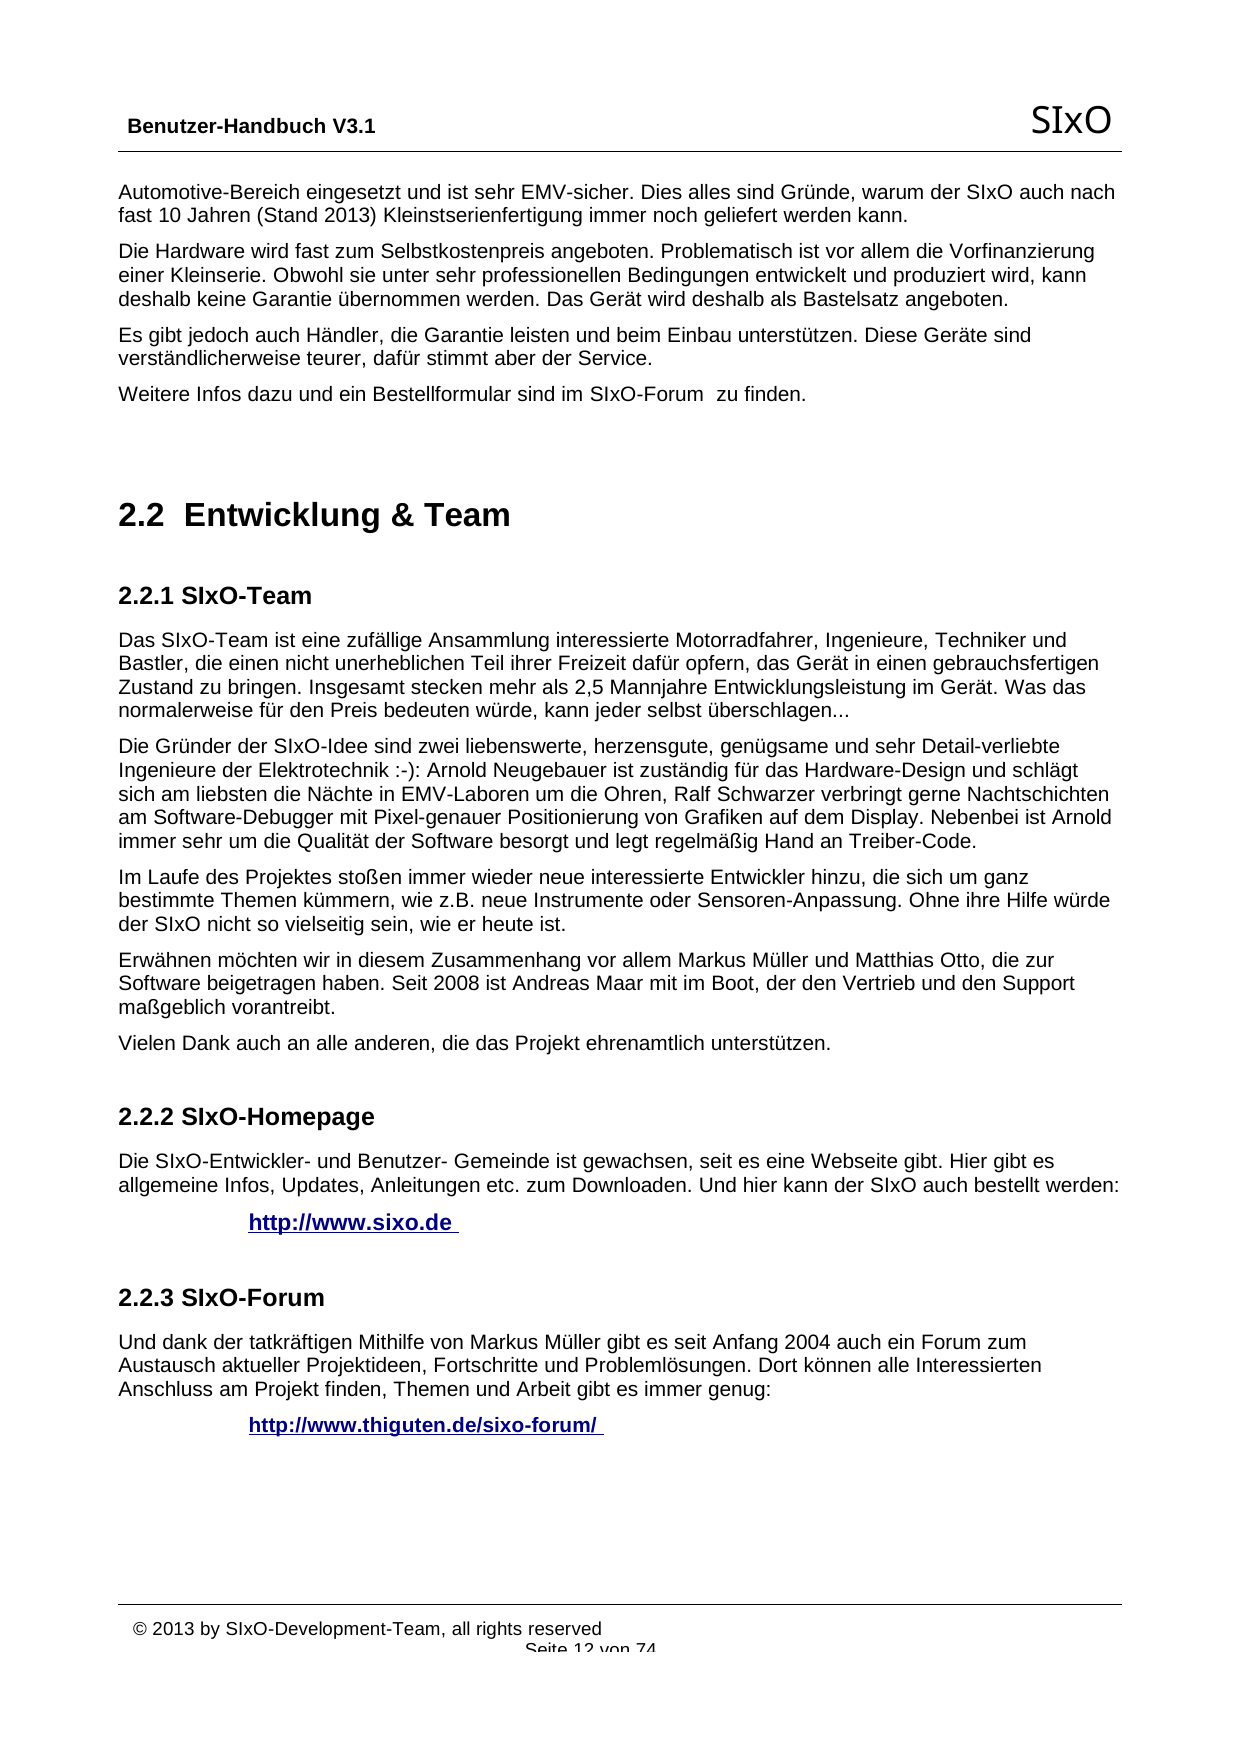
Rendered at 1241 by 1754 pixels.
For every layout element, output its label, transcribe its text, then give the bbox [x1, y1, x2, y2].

text Im Laufe des Projektes stoßen immer wieder neue interessierte Entwickler hinzu, die sich um ganz bestimmte Themen kümmern, wie z.B. neue Instrumente oder Sensoren-Anpassung. Ohne ihre Hilfe würde der SIxO nicht so vielseitig sein, wie er heute ist. [118, 865, 1122, 936]
text Es gibt jedoch auch Händler, die Garantie leisten und beim Einbau unterstützen. Diese Geräte sind verständlicherweise teurer, dafür stimmt aber der Service. [118, 323, 1122, 370]
text Die SIxO-Entwickler- und Benutzer- Gemeinde ist gewachsen, seit es eine Webseite gibt. Hier gibt es allgemeine Infos, Updates, Anleitungen etc. zum Downloaden. Und hier kann der SIxO auch bestellt werden: [118, 1150, 1122, 1197]
text Und dank der tatkräftigen Mithilfe von Markus Müller gibt es seit Anfang 2004 auch ein Forum zum Austausch aktueller Projektideen, Fortschritte und Problemlösungen. Dort können alle Interessierten Anschluss am Projekt finden, Themen und Arbeit gibt es immer genug: [118, 1330, 1122, 1401]
subtitle Entwicklung & Team [118, 496, 1122, 533]
text Erwähnen möchten wir in diesem Zusammenhang vor allem Markus Müller und Matthias Otto, die zur Software beigetragen haben. Seit 2008 ist Andreas Maar mit im Boot, der den Vertrieb und den Support maßgeblich vorantreibt. [118, 948, 1122, 1019]
subtitle SIxO-Forum [118, 1284, 1122, 1312]
subtitle SIxO-Homepage [118, 1103, 1122, 1131]
text Das SIxO-Team ist eine zufällige Ansammlung interessierte Motorradfahrer, Ingenieure, Techniker und Bastler, die einen nicht unerheblichen Teil ihrer Freizeit dafür opfern, das Gerät in einen gebrauchsfertigen Zustand zu bringen. Insgesamt stecken mehr als 2,5 Mannjahre Entwicklungsleistung im Gerät. Was das normalerweise für den Preis bedeuten würde, kann jeder selbst überschlagen... [118, 628, 1122, 722]
text Vielen Dank auch an alle anderen, die das Projekt ehrenamtlich unterstützen. [118, 1031, 1122, 1055]
text Die Hardware wird fast zum Selbstkostenpreis angeboten. Problematisch ist vor allem die Vorfinanzierung einer Kleinserie. Obwohl sie unter sehr professionellen Bedingungen entwickelt und produziert wird, kann deshalb keine Garantie übernommen werden. Das Gerät wird deshalb als Bastelsatz angeboten. [118, 240, 1122, 311]
text Automotive-Bereich eingesetzt und ist sehr EMV-sicher. Dies alles sind Gründe, warum der SIxO auch nach fast 10 Jahren (Stand 2013) Kleinstserienfertigung immer noch geliefert werden kann. [118, 180, 1122, 227]
subtitle SIxO-Team [118, 582, 1122, 610]
text http://www.thiguten.de/sixo-forum/ [118, 1413, 1122, 1437]
text http://www.sixo.de [118, 1209, 1122, 1235]
text Weitere Infos dazu und ein Bestellformular sind im SIxO-Forum zu finden. [118, 383, 1122, 406]
text Die Gründer der SIxO-Idee sind zwei liebenswerte, herzensgute, genügsame und sehr Detail-verliebte Ingenieure der Elektrotechnik :-): Arnold Neugebauer ist zuständig für das Hardware-Design und schlägt sich am liebsten die Nächte in EMV-Laboren um die Ohren, Ralf Schwarzer verbringt gerne Nachtschichten am Software-Debugger mit Pixel-genauer Positionierung von Grafiken auf dem Display. Nebenbei ist Arnold immer sehr um die Qualität der Software besorgt und legt regelmäßig Hand an Treiber-Code. [118, 735, 1122, 853]
